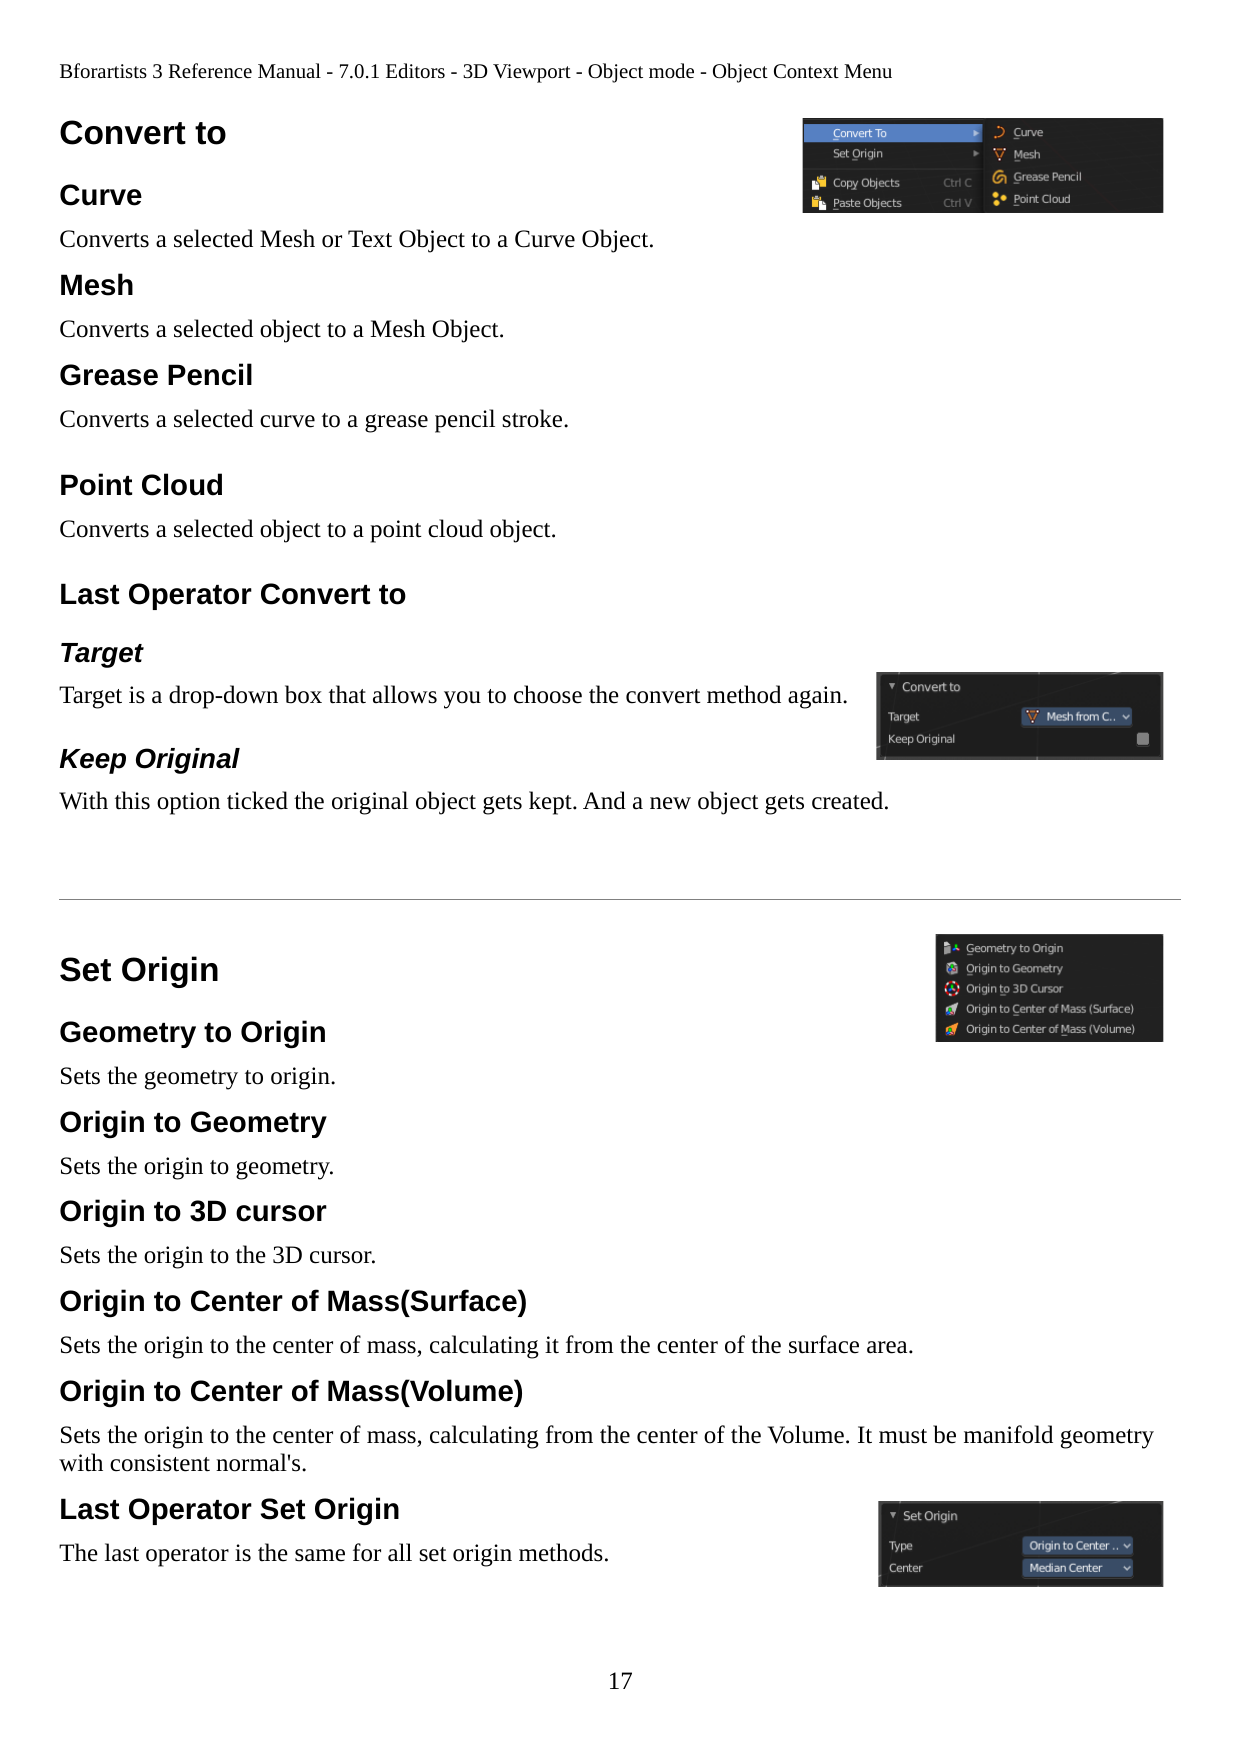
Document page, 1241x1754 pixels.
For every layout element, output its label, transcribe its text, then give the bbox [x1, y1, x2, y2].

subtitle Origin to Center of Mass(Volume) [59, 1373, 1181, 1407]
subtitle Keep Original [59, 742, 1181, 774]
subtitle Origin to Geometry [59, 1105, 1181, 1138]
subtitle Origin to 3D cursor [59, 1194, 1181, 1228]
picture [878, 1501, 1164, 1587]
text Sets the geometry to origin. [59, 1061, 1181, 1090]
text Converts a selected object to a point cloud object. [59, 514, 1181, 542]
subtitle Origin to Center of Mass(Surface) [59, 1284, 1181, 1318]
subtitle Geometry to Origin [59, 1015, 1181, 1049]
subtitle Point Cloud [59, 467, 1181, 501]
subtitle Curve [59, 178, 802, 212]
picture [935, 934, 1164, 1042]
text Sets the origin to geometry. [59, 1151, 1181, 1180]
text The last operator is the same for all set origin methods. [59, 1538, 878, 1567]
picture [802, 118, 1164, 213]
subtitle Last Operator Set Origin [59, 1492, 1181, 1526]
text Sets the origin to the center of mass, calculating it from the center of the surface area. [59, 1330, 1181, 1359]
subtitle Convert to [59, 113, 1181, 151]
text Converts a selected Mesh or Text Object to a Curve Object. [59, 224, 1181, 253]
text Sets the origin to the center of mass, calculating from the center of the Volume. It must be manifold geometry with consistent normal's. [59, 1420, 1181, 1477]
subtitle Set Origin [59, 949, 935, 988]
subtitle Target [59, 636, 1181, 668]
subtitle Last Operator Convert to [59, 577, 1181, 611]
text Target is a drop-down box that allows you to choose the convert method again. [59, 680, 876, 709]
text Converts a selected curve to a grease pencil stroke. [59, 404, 1181, 432]
subtitle Mesh [59, 268, 1181, 302]
text Sets the origin to the 3D cursor. [59, 1241, 1181, 1269]
text With this option ticked the original object gets kept. And a new object gets created. [59, 786, 1181, 815]
text Converts a selected object to a Mesh Object. [59, 314, 1181, 343]
subtitle [1164, 949, 1181, 988]
subtitle [1164, 178, 1181, 212]
subtitle Grease Pencil [59, 357, 1181, 391]
picture [876, 672, 1164, 760]
